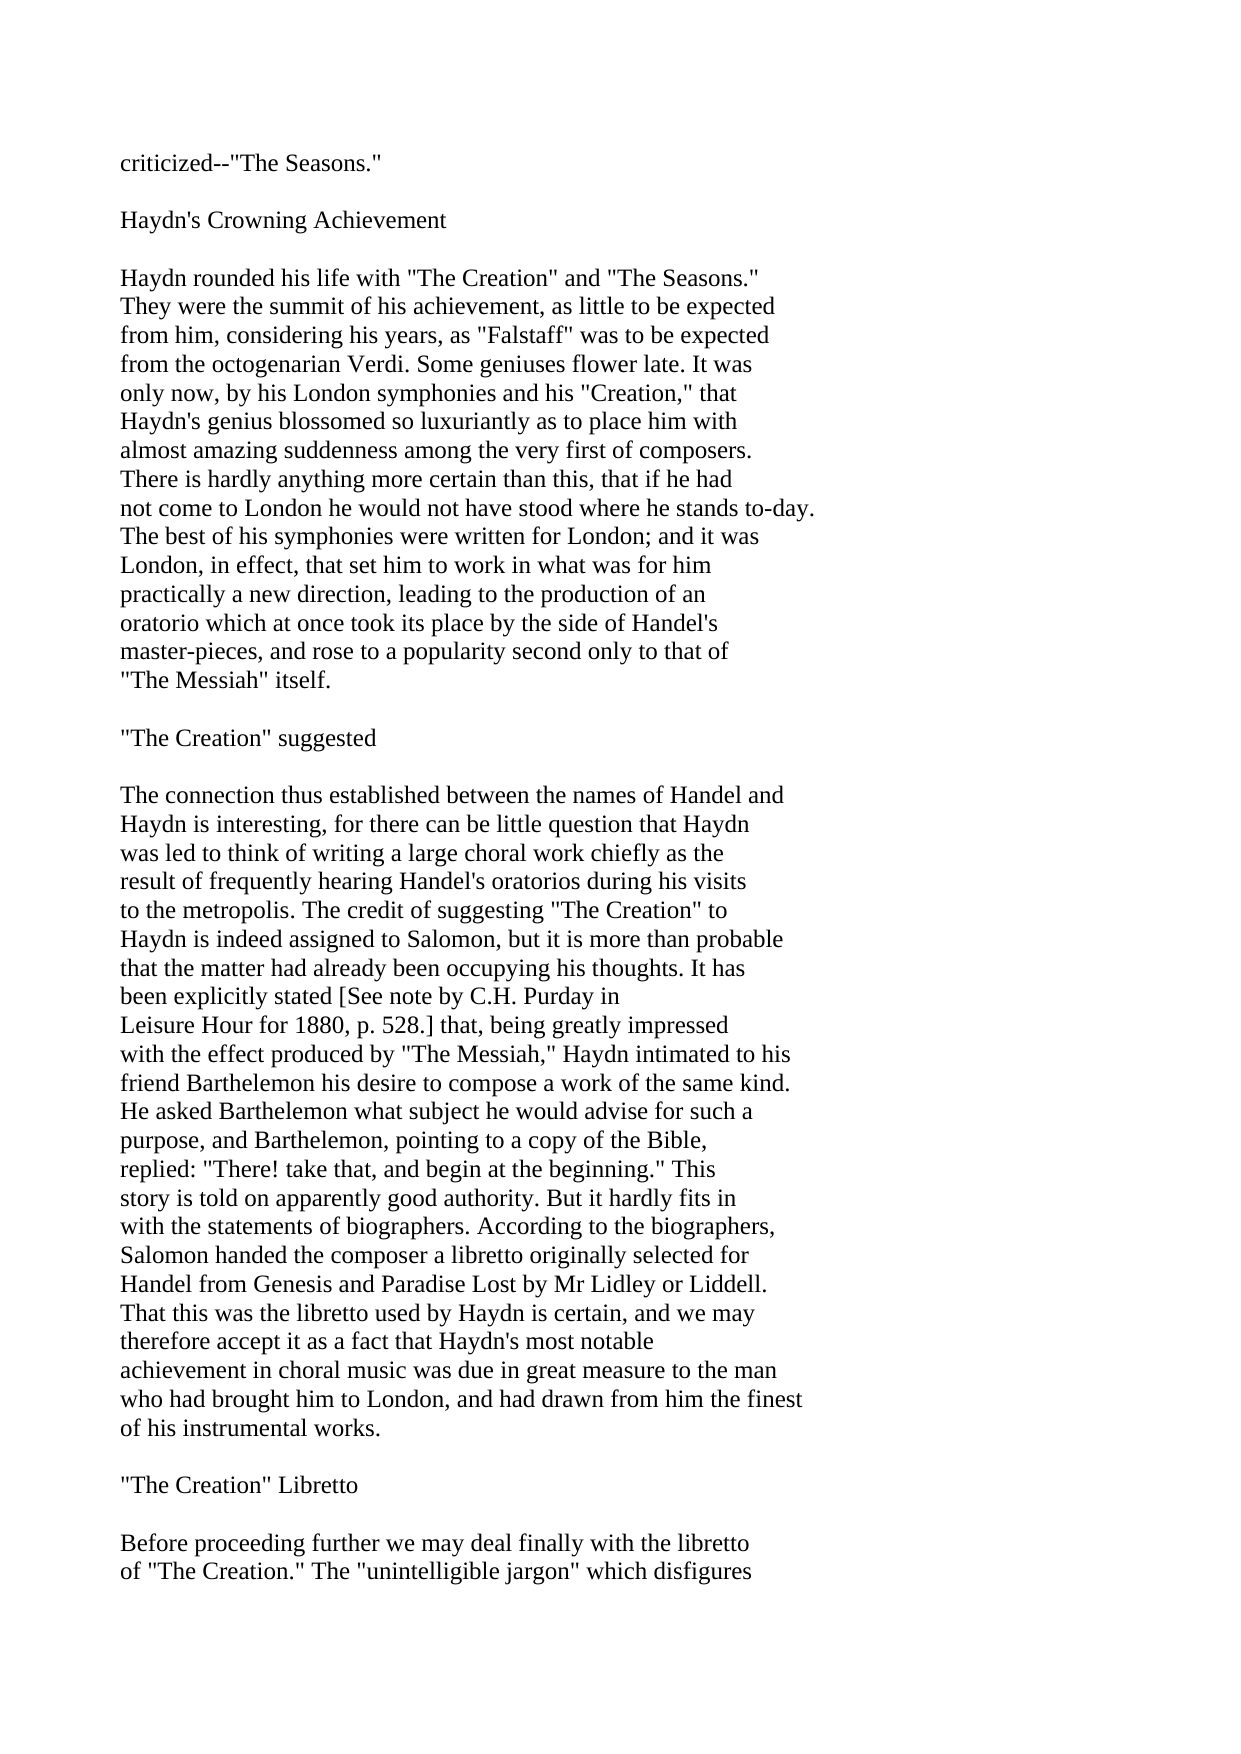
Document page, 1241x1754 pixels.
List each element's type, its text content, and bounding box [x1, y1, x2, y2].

text Haydn is indeed assigned to Salomon, but it is more than probable [120, 924, 1120, 953]
text of "The Creation." The "unintelligible jargon" which disfigures [120, 1556, 1120, 1585]
text to the metropolis. The credit of suggesting "The Creation" to [120, 895, 1120, 924]
text The connection thus established between the names of Handel and [120, 780, 1120, 809]
text been explicitly stated [See note by C.H. Purday in [120, 981, 1120, 1010]
text who had brought him to London, and had drawn from him the finest [120, 1384, 1120, 1413]
text Before proceeding further we may deal finally with the libretto [120, 1528, 1120, 1556]
text from him, considering his years, as "Falstaff" was to be expected [120, 320, 1120, 349]
text He asked Barthelemon what subject he would advise for such a [120, 1096, 1120, 1125]
text That this was the libretto used by Haydn is certain, and we may [120, 1298, 1120, 1326]
text Haydn's genius blossomed so luxuriantly as to place him with [120, 406, 1120, 435]
text "The Creation" suggested [120, 723, 1120, 751]
text There is hardly anything more certain than this, that if he had [120, 464, 1120, 493]
text "The Messiah" itself. [120, 665, 1120, 694]
text practically a new direction, leading to the production of an [120, 579, 1120, 608]
text with the effect produced by "The Messiah," Haydn intimated to his [120, 1039, 1120, 1068]
text They were the summit of his achievement, as little to be expected [120, 291, 1120, 320]
text Haydn's Crowning Achievement [120, 205, 1120, 234]
text not come to London he would not have stood where he stands to-day. [120, 493, 1120, 521]
text purpose, and Barthelemon, pointing to a copy of the Bible, [120, 1125, 1120, 1154]
text that the matter had already been occupying his thoughts. It has [120, 953, 1120, 981]
text Haydn rounded his life with "The Creation" and "The Seasons." [120, 263, 1120, 291]
text The best of his symphonies were written for London; and it was [120, 521, 1120, 550]
text friend Barthelemon his desire to compose a work of the same kind. [120, 1068, 1120, 1096]
text from the octogenarian Verdi. Some geniuses flower late. It was [120, 349, 1120, 378]
text London, in effect, that set him to work in what was for him [120, 550, 1120, 579]
text Salomon handed the composer a libretto originally selected for [120, 1240, 1120, 1269]
text only now, by his London symphonies and his "Creation," that [120, 378, 1120, 406]
text "The Creation" Libretto [120, 1470, 1120, 1499]
text Haydn is interesting, for there can be little question that Haydn [120, 809, 1120, 838]
text with the statements of biographers. According to the biographers, [120, 1211, 1120, 1240]
text master-pieces, and rose to a popularity second only to that of [120, 636, 1120, 665]
text Leisure Hour for 1880, p. 528.] that, being greatly impressed [120, 1010, 1120, 1039]
text Handel from Genesis and Paradise Lost by Mr Lidley or Liddell. [120, 1269, 1120, 1298]
text almost amazing suddenness among the very first of composers. [120, 435, 1120, 464]
text result of frequently hearing Handel's oratorios during his visits [120, 866, 1120, 895]
text was led to think of writing a large choral work chiefly as the [120, 838, 1120, 866]
text oratorio which at once took its place by the side of Handel's [120, 608, 1120, 636]
text story is told on apparently good authority. But it hardly fits in [120, 1183, 1120, 1211]
text replied: "There! take that, and begin at the beginning." This [120, 1154, 1120, 1183]
text criticized--"The Seasons." [120, 148, 1120, 176]
text achievement in choral music was due in great measure to the man [120, 1355, 1120, 1384]
text therefore accept it as a fact that Haydn's most notable [120, 1326, 1120, 1355]
text of his instrumental works. [120, 1413, 1120, 1441]
